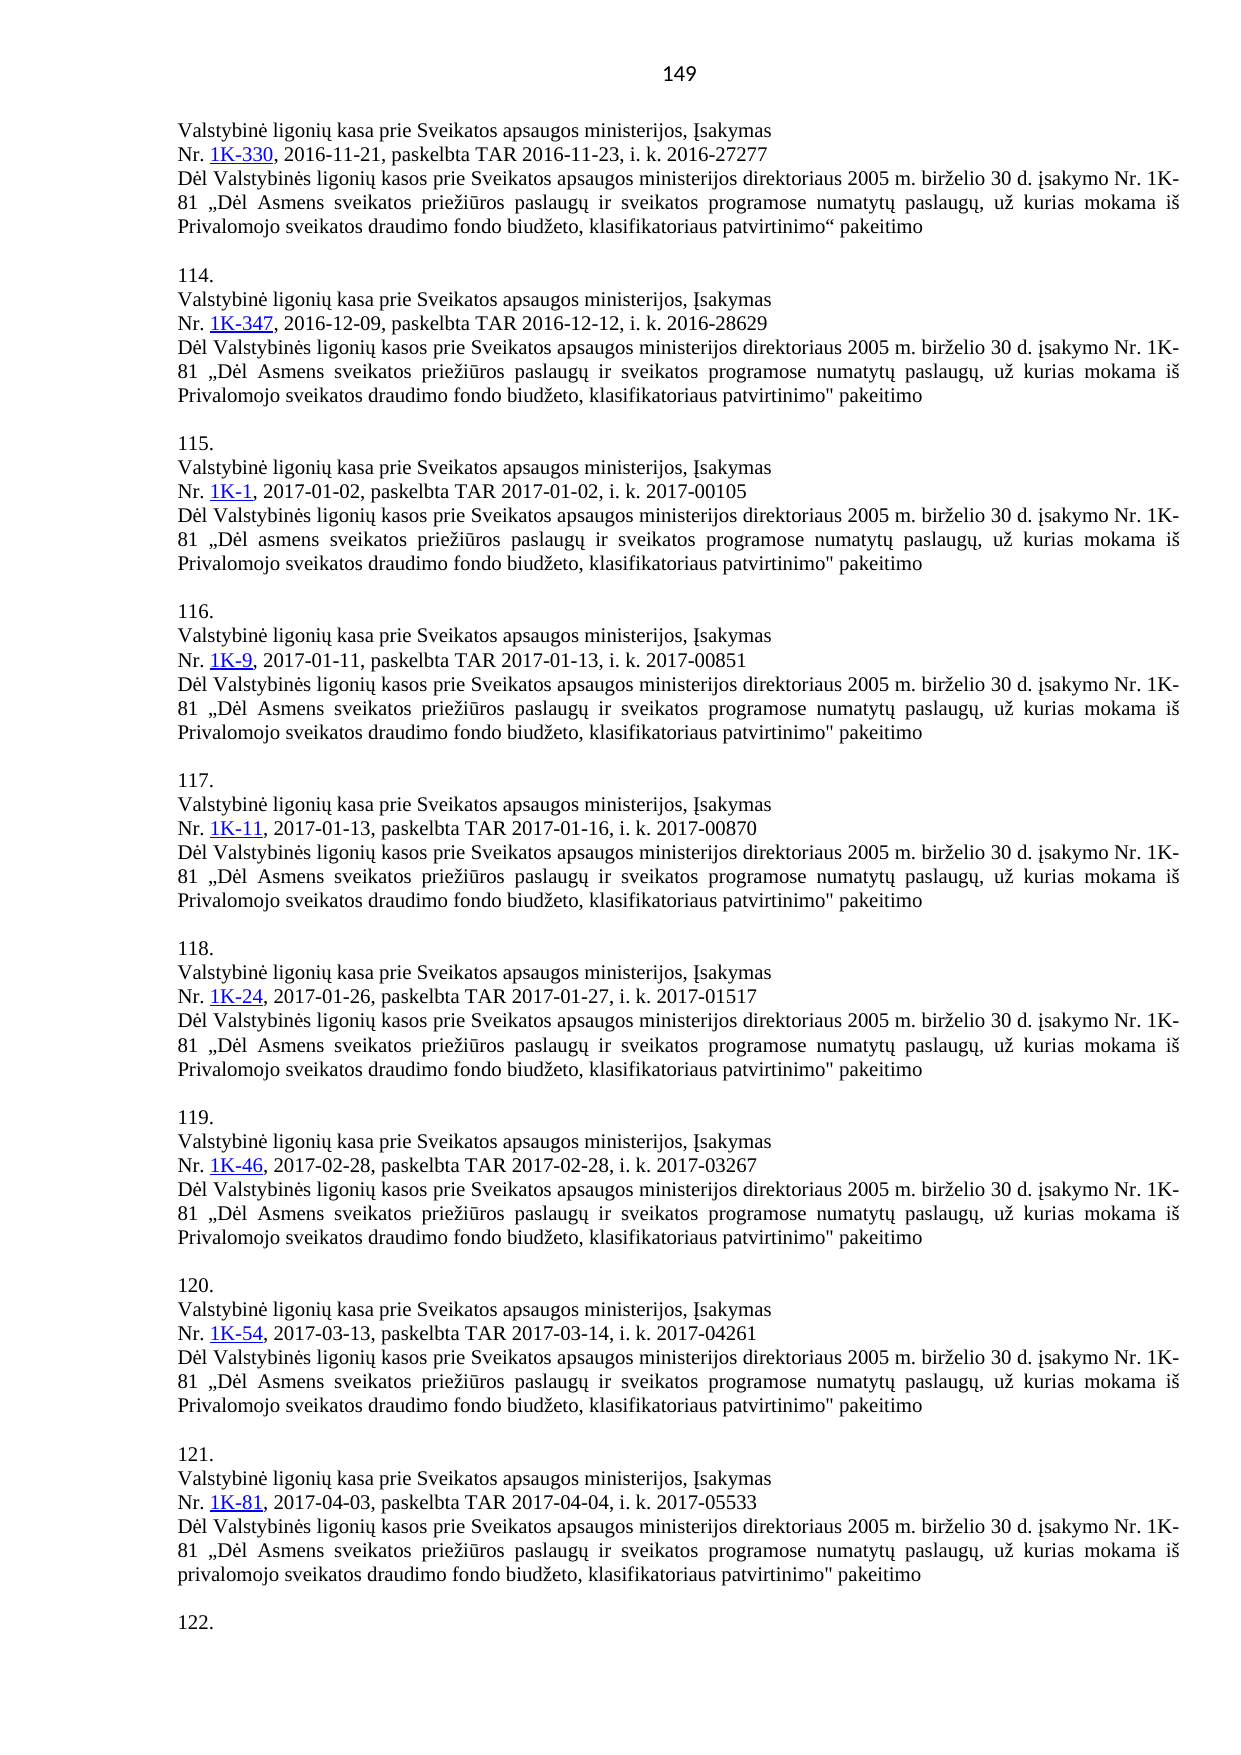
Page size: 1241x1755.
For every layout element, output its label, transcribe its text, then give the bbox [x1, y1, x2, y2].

text Dėl Valstybinės ligonių kasos prie Sveikatos apsaugos ministerijos direktoriaus 2005 m. birželio 30 d. įsakymo Nr. 1K-81 „Dėl Asmens sveikatos priežiūros paslaugų ir sveikatos programose numatytų paslaugų, už kurias mokama iš Privalomojo sveikatos draudimo fondo biudžeto, klasifikatoriaus patvirtinimo" pakeitimo [177, 672, 1181, 744]
text 117. [177, 768, 1181, 792]
text Valstybinė ligonių kasa prie Sveikatos apsaugos ministerijos, Įsakymas [177, 960, 1181, 984]
text Valstybinė ligonių kasa prie Sveikatos apsaugos ministerijos, Įsakymas [177, 623, 1181, 647]
text Valstybinė ligonių kasa prie Sveikatos apsaugos ministerijos, Įsakymas [177, 455, 1181, 479]
text Nr. 1K-54, 2017-03-13, paskelbta TAR 2017-03-14, i. k. 2017-04261 [177, 1321, 1181, 1345]
text 118. [177, 936, 1181, 960]
text Nr. 1K-46, 2017-02-28, paskelbta TAR 2017-02-28, i. k. 2017-03267 [177, 1153, 1181, 1177]
text Dėl Valstybinės ligonių kasos prie Sveikatos apsaugos ministerijos direktoriaus 2005 m. birželio 30 d. įsakymo Nr. 1K-81 „Dėl asmens sveikatos priežiūros paslaugų ir sveikatos programose numatytų paslaugų, už kurias mokama iš Privalomojo sveikatos draudimo fondo biudžeto, klasifikatoriaus patvirtinimo" pakeitimo [177, 503, 1181, 575]
text Valstybinė ligonių kasa prie Sveikatos apsaugos ministerijos, Įsakymas [177, 118, 1181, 142]
text 120. [177, 1273, 1181, 1297]
text Dėl Valstybinės ligonių kasos prie Sveikatos apsaugos ministerijos direktoriaus 2005 m. birželio 30 d. įsakymo Nr. 1K-81 „Dėl Asmens sveikatos priežiūros paslaugų ir sveikatos programose numatytų paslaugų, už kurias mokama iš Privalomojo sveikatos draudimo fondo biudžeto, klasifikatoriaus patvirtinimo" pakeitimo [177, 840, 1181, 912]
text Nr. 1K-330, 2016-11-21, paskelbta TAR 2016-11-23, i. k. 2016-27277 [177, 142, 1181, 166]
text Nr. 1K-1, 2017-01-02, paskelbta TAR 2017-01-02, i. k. 2017-00105 [177, 479, 1181, 503]
text Nr. 1K-347, 2016-12-09, paskelbta TAR 2016-12-12, i. k. 2016-28629 [177, 311, 1181, 335]
text Valstybinė ligonių kasa prie Sveikatos apsaugos ministerijos, Įsakymas [177, 1466, 1181, 1490]
text Nr. 1K-11, 2017-01-13, paskelbta TAR 2017-01-16, i. k. 2017-00870 [177, 816, 1181, 840]
text Dėl Valstybinės ligonių kasos prie Sveikatos apsaugos ministerijos direktoriaus 2005 m. birželio 30 d. įsakymo Nr. 1K-81 „Dėl Asmens sveikatos priežiūros paslaugų ir sveikatos programose numatytų paslaugų, už kurias mokama iš Privalomojo sveikatos draudimo fondo biudžeto, klasifikatoriaus patvirtinimo" pakeitimo [177, 1008, 1181, 1081]
text Nr. 1K-9, 2017-01-11, paskelbta TAR 2017-01-13, i. k. 2017-00851 [177, 647, 1181, 672]
text 119. [177, 1105, 1181, 1129]
text Valstybinė ligonių kasa prie Sveikatos apsaugos ministerijos, Įsakymas [177, 1129, 1181, 1153]
text Valstybinė ligonių kasa prie Sveikatos apsaugos ministerijos, Įsakymas [177, 1297, 1181, 1321]
text 115. [177, 431, 1181, 455]
text Dėl Valstybinės ligonių kasos prie Sveikatos apsaugos ministerijos direktoriaus 2005 m. birželio 30 d. įsakymo Nr. 1K-81 „Dėl Asmens sveikatos priežiūros paslaugų ir sveikatos programose numatytų paslaugų, už kurias mokama iš Privalomojo sveikatos draudimo fondo biudžeto, klasifikatoriaus patvirtinimo" pakeitimo [177, 1345, 1181, 1417]
text Valstybinė ligonių kasa prie Sveikatos apsaugos ministerijos, Įsakymas [177, 792, 1181, 816]
text Valstybinė ligonių kasa prie Sveikatos apsaugos ministerijos, Įsakymas [177, 287, 1181, 311]
text Dėl Valstybinės ligonių kasos prie Sveikatos apsaugos ministerijos direktoriaus 2005 m. birželio 30 d. įsakymo Nr. 1K-81 „Dėl Asmens sveikatos priežiūros paslaugų ir sveikatos programose numatytų paslaugų, už kurias mokama iš Privalomojo sveikatos draudimo fondo biudžeto, klasifikatoriaus patvirtinimo" pakeitimo [177, 1177, 1181, 1249]
text Nr. 1K-24, 2017-01-26, paskelbta TAR 2017-01-27, i. k. 2017-01517 [177, 984, 1181, 1008]
text 114. [177, 262, 1181, 287]
text 121. [177, 1442, 1181, 1466]
text Dėl Valstybinės ligonių kasos prie Sveikatos apsaugos ministerijos direktoriaus 2005 m. birželio 30 d. įsakymo Nr. 1K-81 „Dėl Asmens sveikatos priežiūros paslaugų ir sveikatos programose numatytų paslaugų, už kurias mokama iš privalomojo sveikatos draudimo fondo biudžeto, klasifikatoriaus patvirtinimo" pakeitimo [177, 1514, 1181, 1586]
text Dėl Valstybinės ligonių kasos prie Sveikatos apsaugos ministerijos direktoriaus 2005 m. birželio 30 d. įsakymo Nr. 1K-81 „Dėl Asmens sveikatos priežiūros paslaugų ir sveikatos programose numatytų paslaugų, už kurias mokama iš Privalomojo sveikatos draudimo fondo biudžeto, klasifikatoriaus patvirtinimo“ pakeitimo [177, 166, 1181, 238]
text Nr. 1K-81, 2017-04-03, paskelbta TAR 2017-04-04, i. k. 2017-05533 [177, 1490, 1181, 1514]
text Dėl Valstybinės ligonių kasos prie Sveikatos apsaugos ministerijos direktoriaus 2005 m. birželio 30 d. įsakymo Nr. 1K-81 „Dėl Asmens sveikatos priežiūros paslaugų ir sveikatos programose numatytų paslaugų, už kurias mokama iš Privalomojo sveikatos draudimo fondo biudžeto, klasifikatoriaus patvirtinimo" pakeitimo [177, 335, 1181, 407]
text 122. [177, 1610, 1181, 1634]
text 116. [177, 599, 1181, 623]
